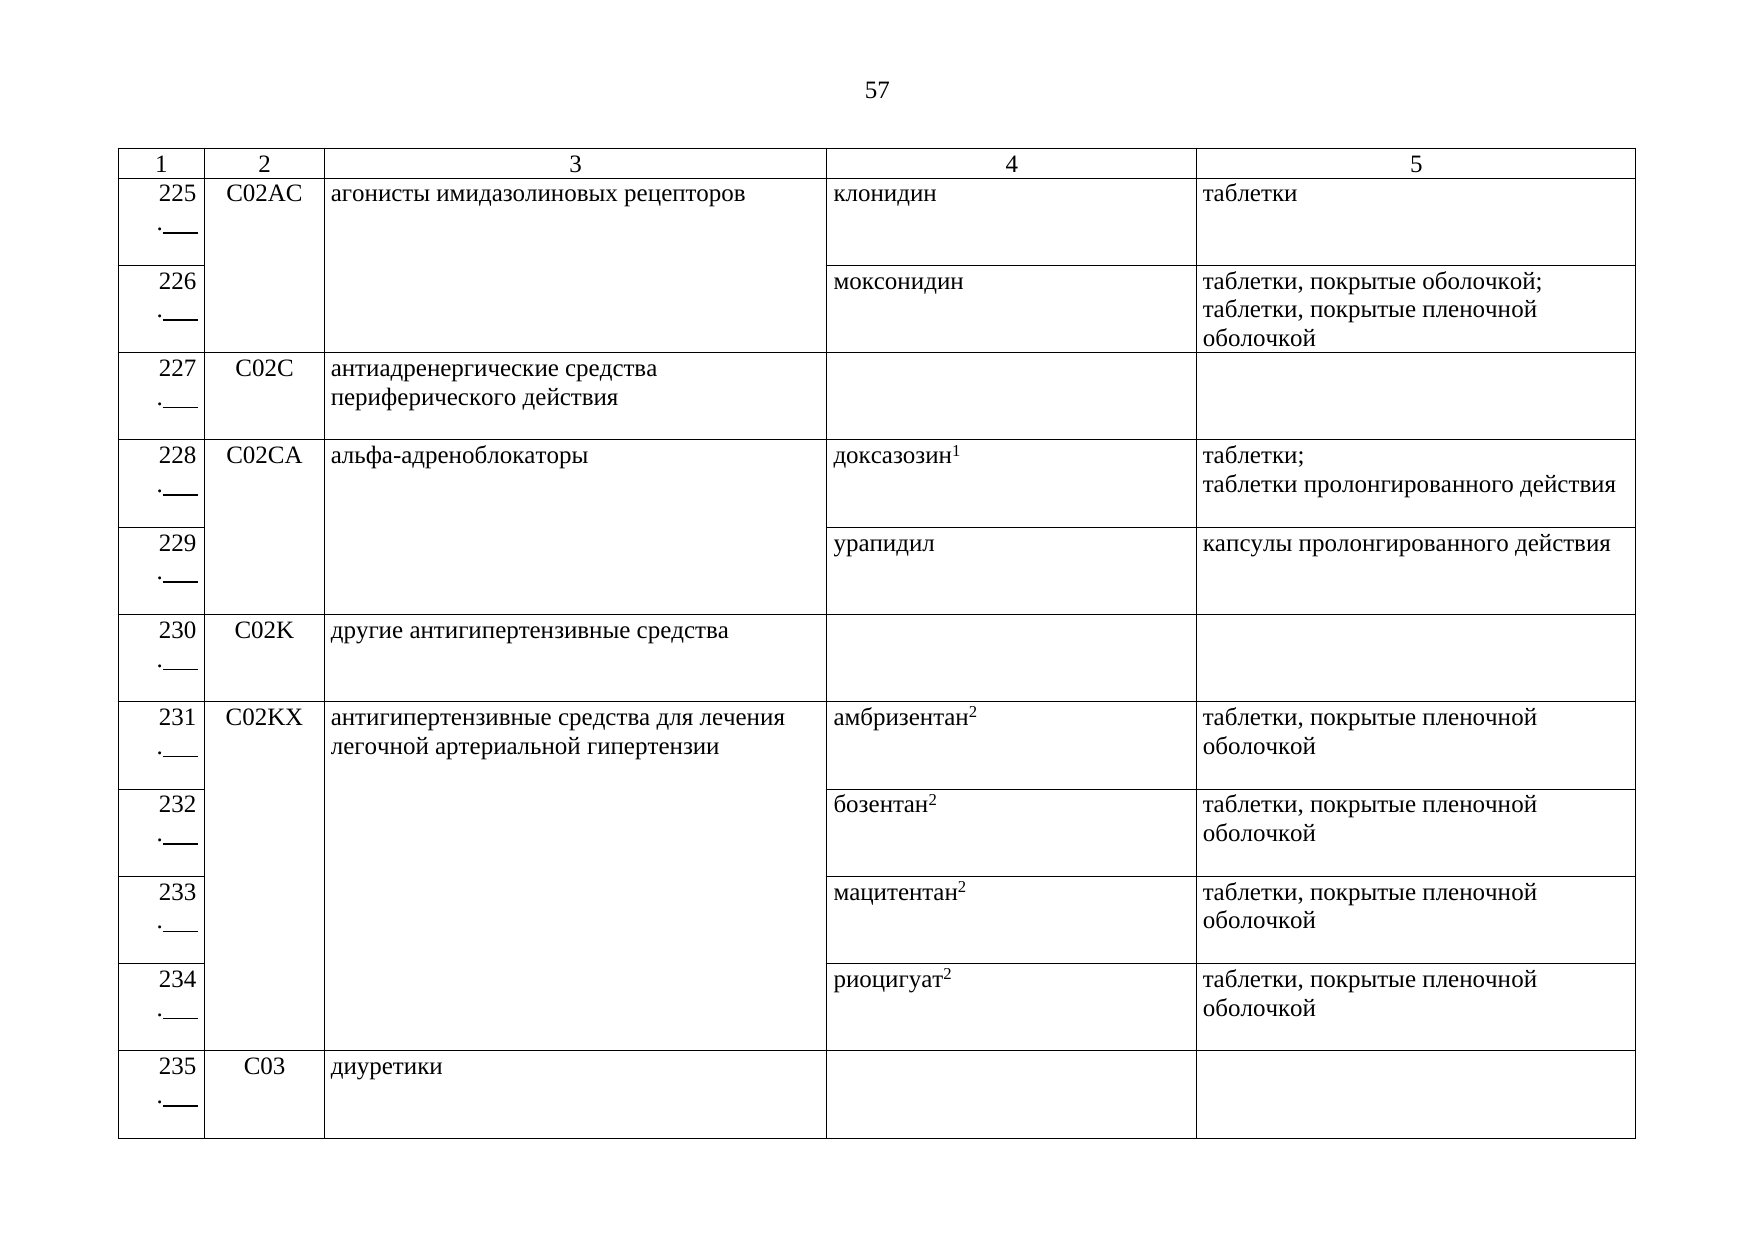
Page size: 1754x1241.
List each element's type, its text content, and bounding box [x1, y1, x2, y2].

table_cell диуретики [325, 1051, 826, 1138]
table_cell C02CA [205, 440, 324, 614]
table_cell [119, 266, 204, 352]
table_cell C02KX [205, 702, 324, 876]
table_cell [119, 440, 204, 527]
table_cell таблетки; таблетки пролонгированного действия [1197, 440, 1635, 527]
table_cell капсулы пролонгированного действия [1197, 528, 1635, 614]
table_header 4 [827, 149, 1196, 177]
table_cell [119, 615, 204, 701]
table_cell урапидил [827, 528, 1196, 614]
table_cell [119, 1051, 204, 1138]
table_cell таблетки, покрытые пленочной оболочкой [1197, 702, 1635, 788]
table_cell антигипертензивные средства для лечения легочной артериальной гипертензии [325, 702, 826, 876]
table_cell [827, 615, 1196, 701]
table_cell таблетки, покрытые пленочной оболочкой [1197, 964, 1635, 1050]
table_header 5 [1197, 149, 1635, 177]
table_header 3 [325, 149, 826, 177]
table_cell [119, 702, 204, 788]
table_cell [119, 877, 204, 963]
table_cell [119, 179, 204, 265]
table_cell другие антигипертензивные средства [325, 615, 826, 701]
table_cell мацитентан2 [827, 877, 1196, 963]
table_cell [119, 528, 204, 614]
table_cell агонисты имидазолиновых рецепторов [325, 179, 826, 352]
table_cell таблетки [1197, 179, 1635, 265]
table_cell доксазозин1 [827, 440, 1196, 527]
table_cell моксонидин [827, 266, 1196, 352]
table_cell C02C [205, 353, 324, 439]
table_cell таблетки, покрытые пленочной оболочкой [1197, 790, 1635, 876]
table_cell таблетки, покрытые оболочкой; таблетки, покрытые пленочной оболочкой [1197, 266, 1635, 352]
table_cell C03 [205, 1051, 324, 1138]
table_cell таблетки, покрытые пленочной оболочкой [1197, 877, 1635, 963]
table_cell [827, 1051, 1196, 1138]
table_cell альфа-адреноблокаторы [325, 440, 826, 614]
table_cell риоцигуат2 [827, 964, 1196, 1050]
table_cell C02K [205, 615, 324, 701]
table_cell [119, 790, 204, 876]
table_cell [1197, 353, 1635, 439]
table_cell [1197, 1051, 1635, 1138]
table_header 1 [119, 149, 204, 177]
table_cell [1197, 615, 1635, 701]
table_cell [119, 353, 204, 439]
table_cell [119, 964, 204, 1050]
table_header 2 [205, 149, 324, 177]
table_cell антиадренергические средства периферического действия [325, 353, 826, 439]
table_cell бозентан2 [827, 790, 1196, 876]
table_cell [827, 353, 1196, 439]
table_cell амбризентан2 [827, 702, 1196, 788]
table_cell клонидин [827, 179, 1196, 265]
table_cell [205, 876, 324, 1050]
table_cell [325, 876, 826, 1050]
table_cell C02AC [205, 179, 324, 352]
